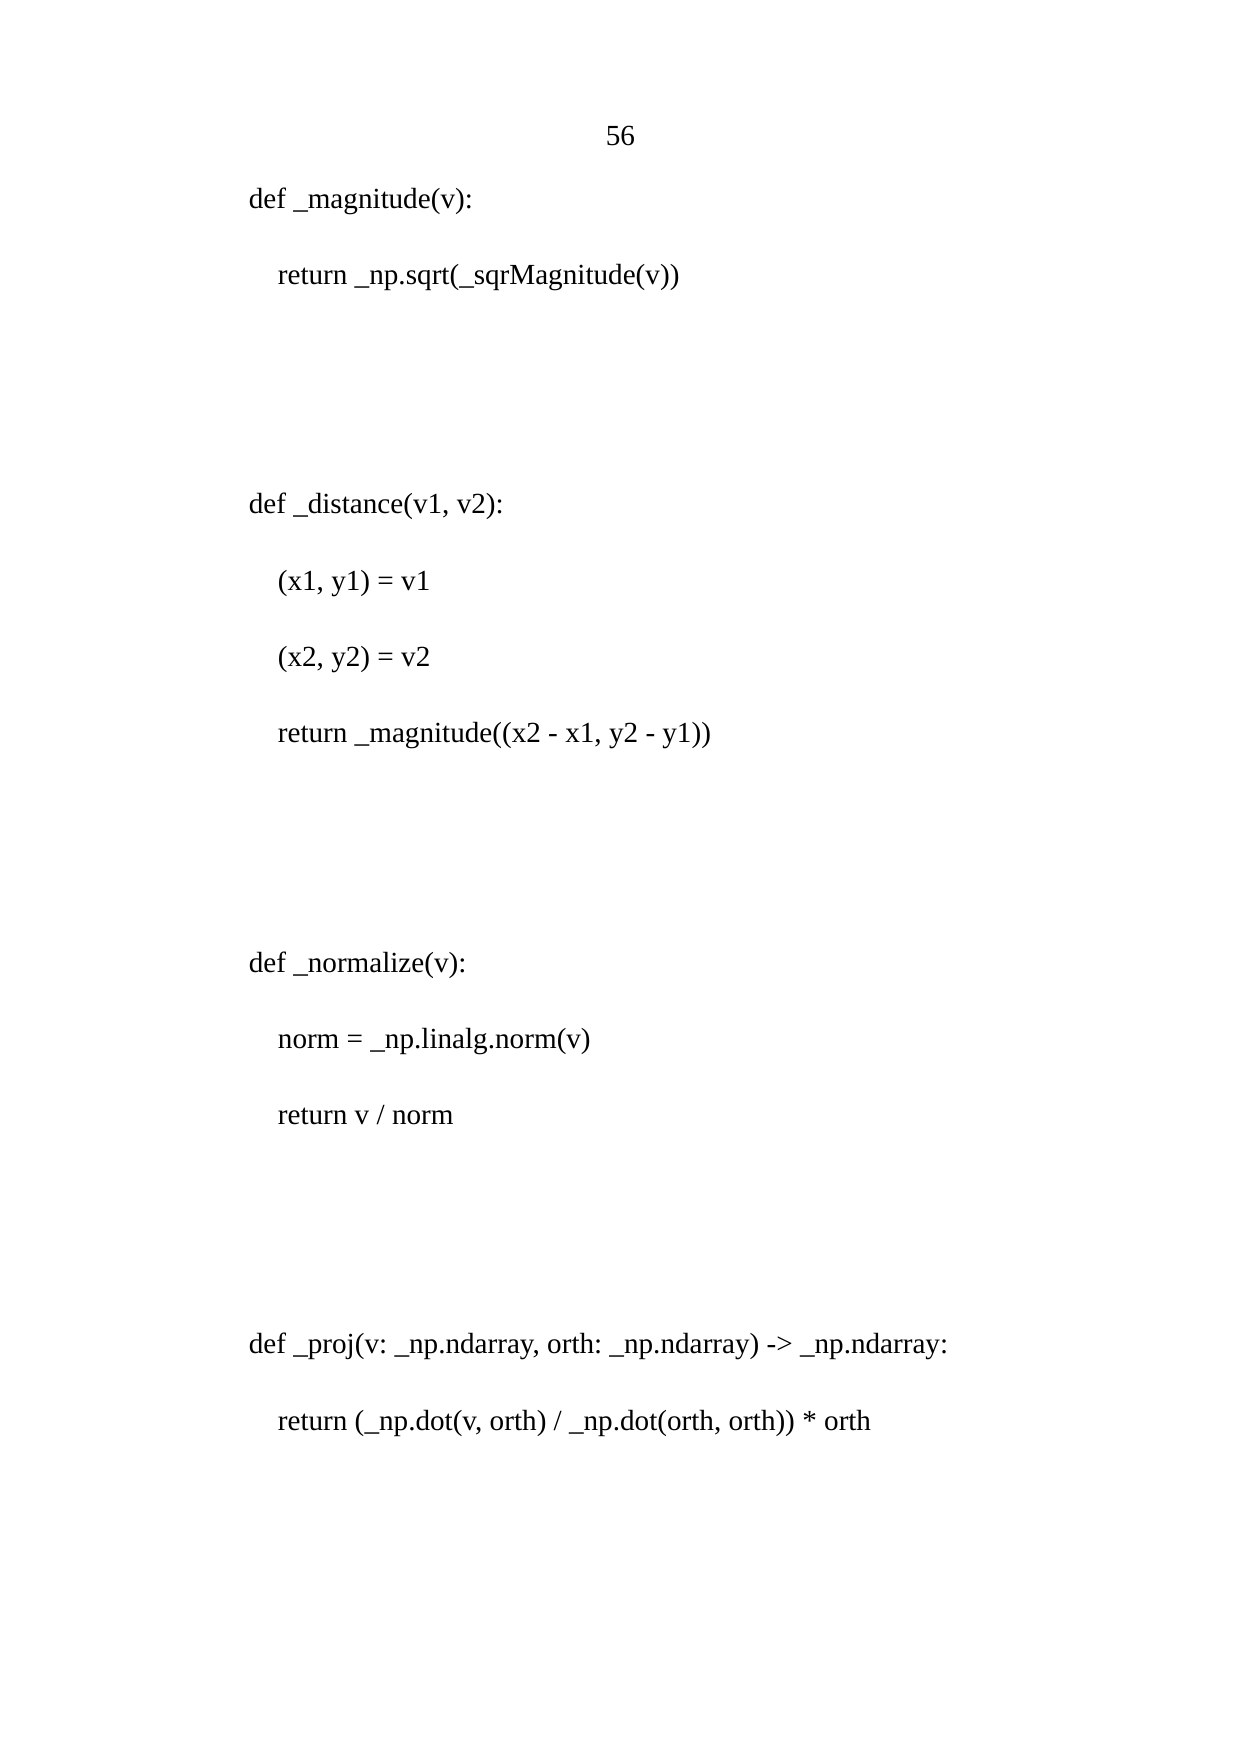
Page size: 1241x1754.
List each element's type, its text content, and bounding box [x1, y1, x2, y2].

text norm = _np.linalg.norm(v) [118, 1021, 1122, 1054]
text def _distance(v1, v2): [118, 487, 1122, 520]
text (x1, y1) = v1 [118, 563, 1122, 596]
text return v / norm [118, 1097, 1122, 1131]
text def _proj(v: _np.ndarray, orth: _np.ndarray) -> _np.ndarray: [118, 1326, 1122, 1360]
text return _np.sqrt(_sqrMagnitude(v)) [118, 257, 1122, 291]
text return _magnitude((x2 - x1, y2 - y1)) [118, 716, 1122, 749]
text return (_np.dot(v, orth) / _np.dot(orth, orth)) * orth [118, 1403, 1122, 1436]
text (x2, y2) = v2 [118, 639, 1122, 673]
text def _magnitude(v): [118, 181, 1122, 215]
text def _normalize(v): [118, 945, 1122, 978]
